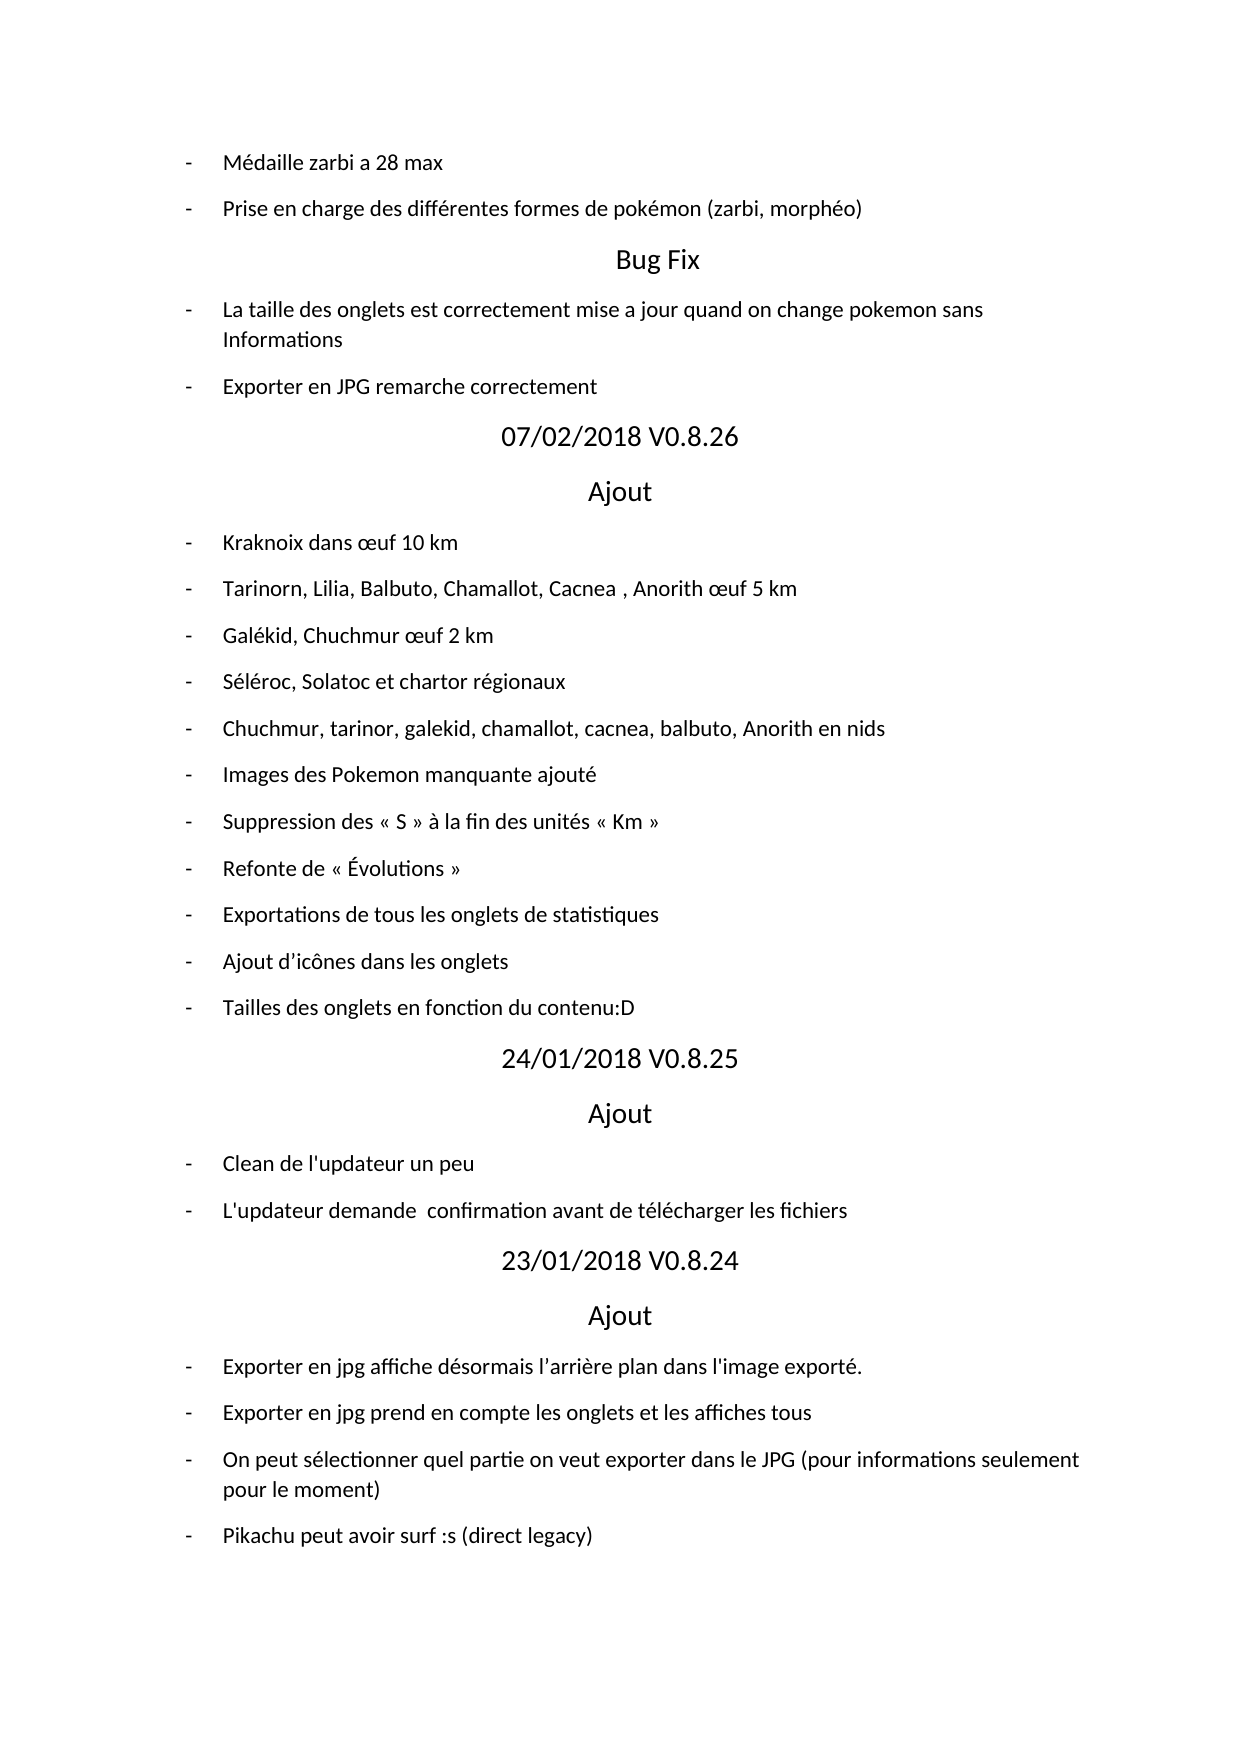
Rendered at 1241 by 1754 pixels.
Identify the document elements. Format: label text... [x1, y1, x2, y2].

list Clean de l'updateur un peu [185, 1149, 1093, 1177]
list Séléroc, Solatoc et chartor régionaux [185, 667, 1093, 696]
list Pikachu peut avoir surf :s (direct legacy) [185, 1521, 1093, 1549]
list Kraknoix dans œuf 10 km [185, 528, 1093, 556]
list Refonte de « Évolutions » [185, 854, 1093, 882]
list Galékid, Chuchmur œuf 2 km [185, 621, 1093, 649]
text Ajout [148, 1297, 1093, 1333]
list Chuchmur, tarinor, galekid, chamallot, cacnea, balbuto, Anorith en nids [185, 714, 1093, 742]
list Bug Fix [185, 241, 1093, 276]
list Médaille zarbi a 28 max [185, 148, 1093, 176]
list Tarinorn, Lilia, Balbuto, Chamallot, Cacnea , Anorith œuf 5 km [185, 574, 1093, 602]
list L'updateur demande confirmation avant de télécharger les fichiers [185, 1196, 1093, 1224]
text 24/01/2018 V0.8.25 [148, 1040, 1093, 1076]
list Exporter en JPG remarche correctement [185, 372, 1093, 400]
text Ajout [148, 1095, 1093, 1130]
list Ajout d’icônes dans les onglets [185, 947, 1093, 975]
list Exportations de tous les onglets de statistiques [185, 900, 1093, 928]
list On peut sélectionner quel partie on veut exporter dans le JPG (pour informations seulement pour le moment) [185, 1445, 1093, 1503]
list Images des Pokemon manquante ajouté [185, 761, 1093, 789]
text 23/01/2018 V0.8.24 [148, 1242, 1093, 1278]
text Ajout [148, 473, 1093, 509]
list Suppression des « S » à la fin des unités « Km » [185, 807, 1093, 835]
text 07/02/2018 V0.8.26 [148, 418, 1093, 454]
list Tailles des onglets en fonction du contenu:D [185, 993, 1093, 1021]
list La taille des onglets est correctement mise a jour quand on change pokemon sans Informations [185, 295, 1093, 353]
list Exporter en jpg affiche désormais l’arrière plan dans l'image exporté. [185, 1352, 1093, 1380]
list Prise en charge des différentes formes de pokémon (zarbi, morphéo) [185, 194, 1093, 222]
list Exporter en jpg prend en compte les onglets et les affiches tous [185, 1398, 1093, 1426]
